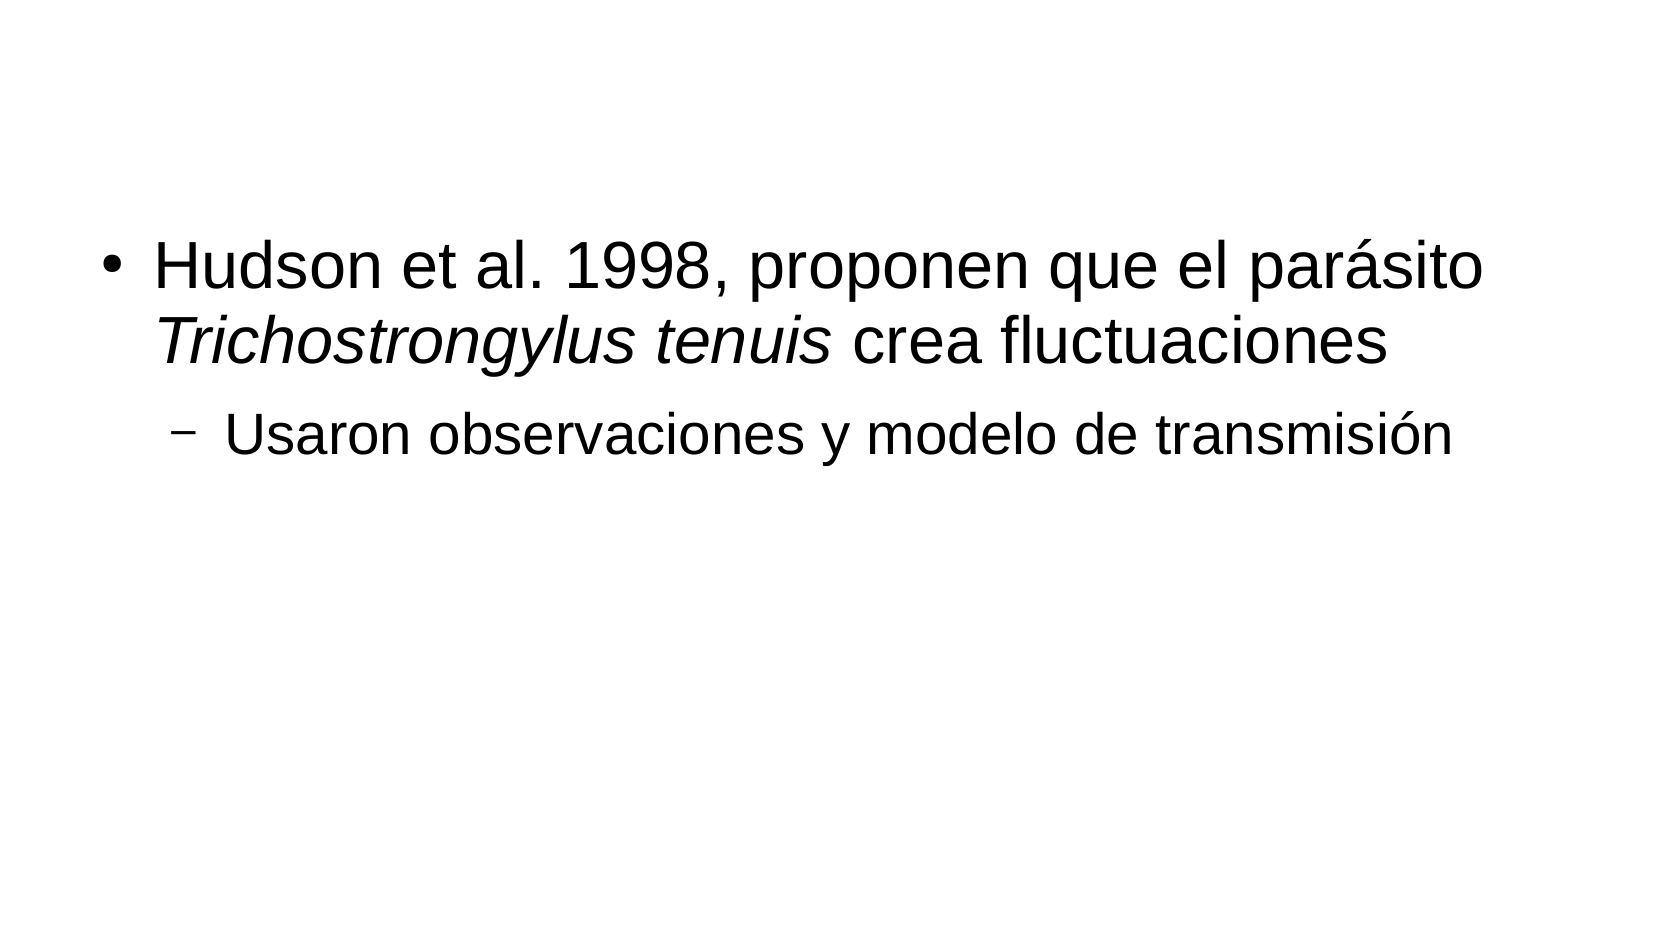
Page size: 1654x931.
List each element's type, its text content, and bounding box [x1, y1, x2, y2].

list Hudson et al. 1998, proponen que el parásito Trichostrongylus tenuis crea fluctuaciones Usaron observaciones y modelo de transmisión [82, 228, 1571, 768]
